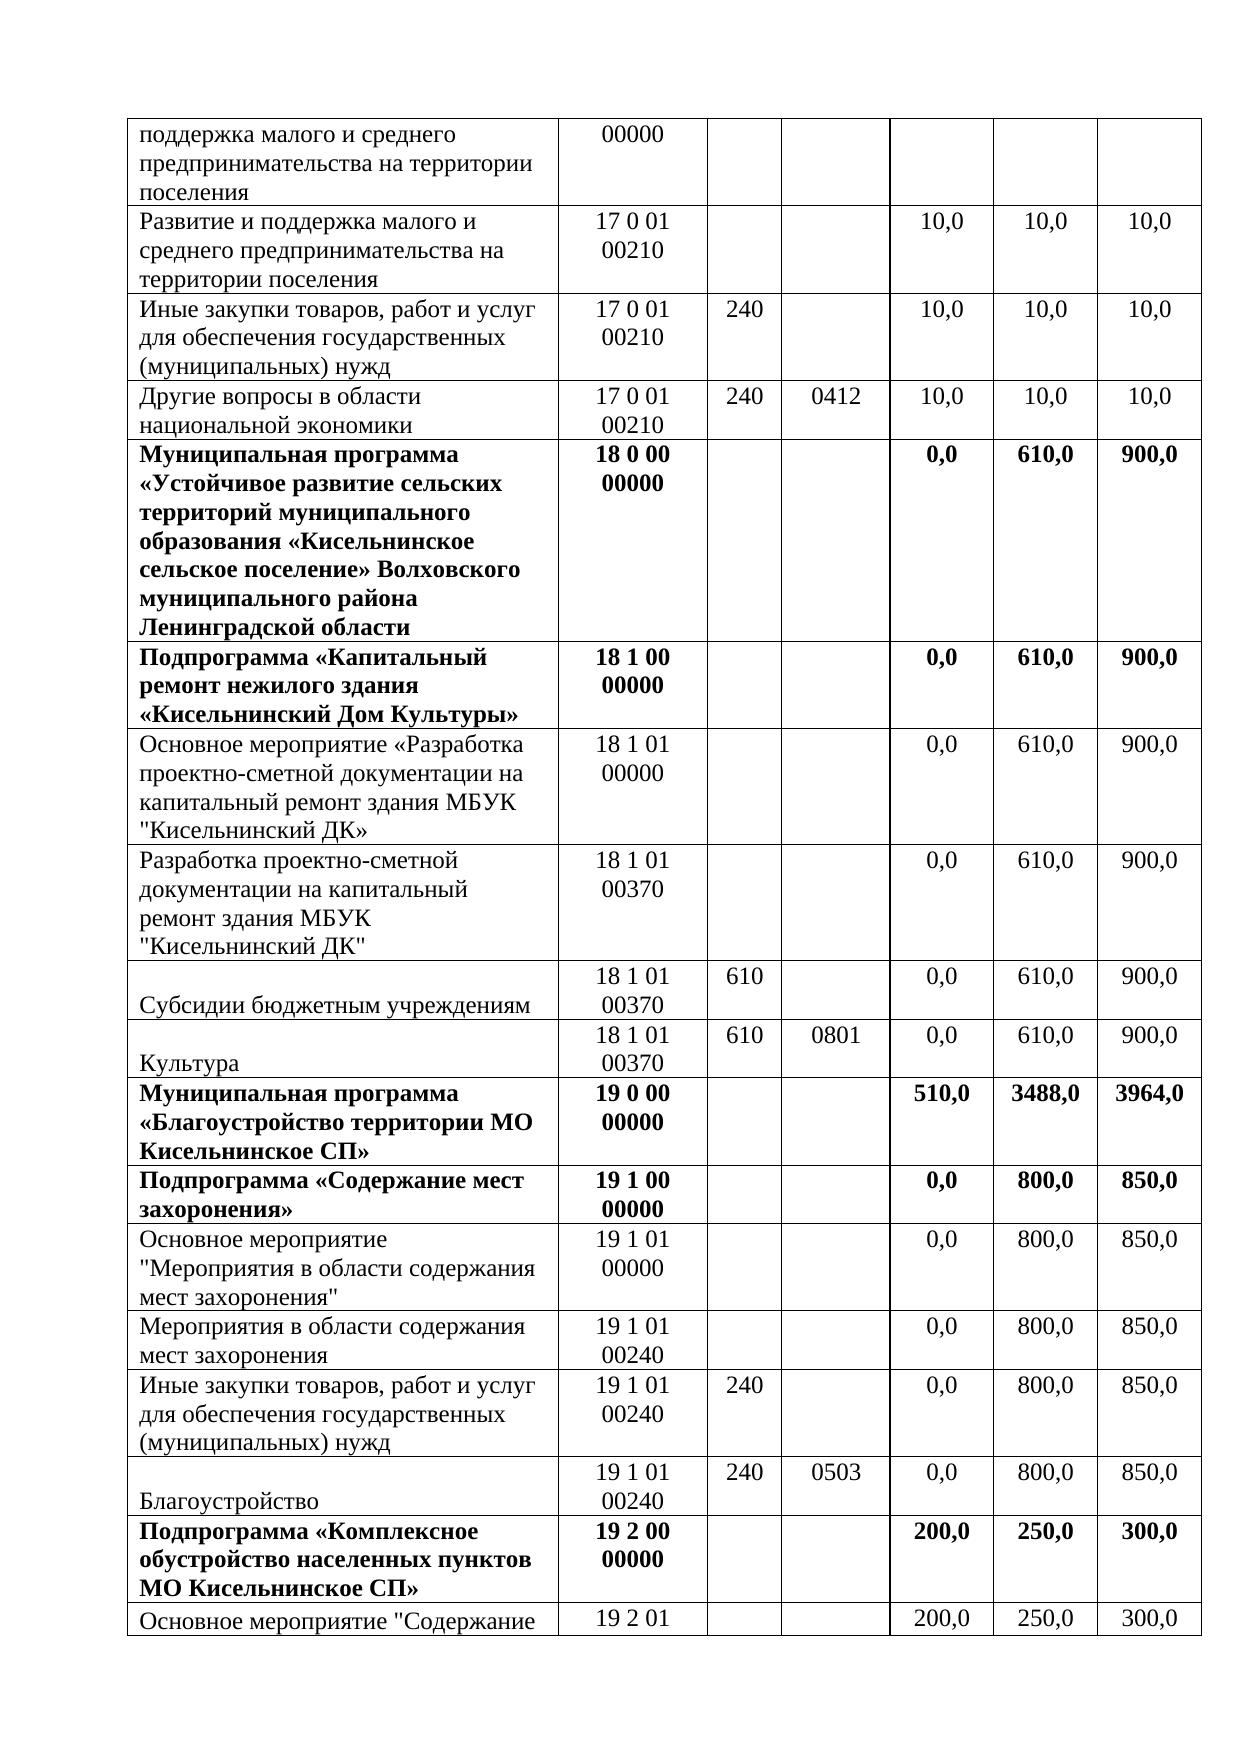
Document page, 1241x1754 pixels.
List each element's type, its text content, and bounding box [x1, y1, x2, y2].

table_cell [782, 1078, 889, 1164]
table_cell 900,0 [1098, 642, 1201, 728]
table_cell [782, 1516, 889, 1602]
table_cell 900,0 [1098, 845, 1201, 960]
table_cell [708, 1078, 781, 1164]
table_cell 610,0 [994, 1020, 1097, 1077]
table_cell 18 0 00 00000 [559, 440, 707, 641]
table_cell 900,0 [1098, 961, 1201, 1019]
table_cell 240 [708, 381, 781, 438]
table_cell Благоустройство [128, 1457, 558, 1515]
table_cell 610 [708, 1020, 781, 1077]
table_cell Основное мероприятие «Разработка проектно-сметной документации на капитальный ремонт здания МБУК "Кисельнинский ДК» [128, 729, 558, 844]
table_cell 0,0 [891, 729, 993, 844]
table_cell Разработка проектно-сметной документации на капитальный ремонт здания МБУК "Кисельнинский ДК" [128, 845, 558, 960]
table_cell Подпрограмма «Капитальный ремонт нежилого здания «Кисельнинский Дом Культуры» [128, 642, 558, 728]
table_cell 17 0 01 00210 [559, 294, 707, 380]
table_cell [782, 1166, 889, 1223]
table_cell [708, 1166, 781, 1223]
table_cell 300,0 [1098, 1603, 1201, 1635]
table_cell 18 1 00 00000 [559, 642, 707, 728]
table_cell 0,0 [891, 1457, 993, 1515]
table_cell 18 1 01 00370 [559, 961, 707, 1019]
table_cell Иные закупки товаров, работ и услуг для обеспечения государственных (муниципальных) нужд [128, 294, 558, 380]
table_cell 610,0 [994, 961, 1097, 1019]
table_cell Муниципальная программа «Устойчивое развитие сельских территорий муниципального образования «Кисельнинское сельское поселение» Волховского муниципального района Ленинградской области [128, 440, 558, 641]
table_cell 850,0 [1098, 1311, 1201, 1369]
table_cell 19 1 00 00000 [559, 1166, 707, 1223]
table_cell 10,0 [1098, 381, 1201, 438]
table_cell 240 [708, 1370, 781, 1456]
table_cell 900,0 [1098, 440, 1201, 641]
table_cell 240 [708, 294, 781, 380]
table_cell 850,0 [1098, 1457, 1201, 1515]
table_cell 17 0 01 00210 [559, 381, 707, 438]
table_cell 850,0 [1098, 1166, 1201, 1223]
table_cell 610,0 [994, 845, 1097, 960]
table_cell 10,0 [994, 206, 1097, 293]
table_cell Основное мероприятие "Мероприятия в области содержания мест захоронения" [128, 1224, 558, 1310]
table_cell 19 2 00 00000 [559, 1516, 707, 1602]
table_cell Подпрограмма «Комплексное обустройство населенных пунктов МО Кисельнинское СП» [128, 1516, 558, 1602]
table_cell [782, 1224, 889, 1310]
table_cell 610,0 [994, 729, 1097, 844]
table_cell 0801 [782, 1020, 889, 1077]
table_cell [708, 729, 781, 844]
table_cell [782, 206, 889, 293]
table_cell 800,0 [994, 1166, 1097, 1223]
table_cell 300,0 [1098, 1516, 1201, 1602]
table_cell [782, 294, 889, 380]
table_cell Муниципальная программа «Благоустройство территории МО Кисельнинское СП» [128, 1078, 558, 1164]
table_cell поддержка малого и среднего предпринимательства на территории поселения [128, 119, 558, 205]
table_cell [782, 1370, 889, 1456]
table_cell 19 0 00 00000 [559, 1078, 707, 1164]
table_cell [782, 961, 889, 1019]
table_cell 510,0 [891, 1078, 993, 1164]
table_cell 10,0 [1098, 294, 1201, 380]
table_cell [708, 845, 781, 960]
table_cell Мероприятия в области содержания мест захоронения [128, 1311, 558, 1369]
table_cell 0,0 [891, 845, 993, 960]
table_cell [994, 119, 1097, 205]
table_cell 19 1 01 00240 [559, 1311, 707, 1369]
table_cell 17 0 01 00210 [559, 206, 707, 293]
table_cell 0,0 [891, 1224, 993, 1310]
table_cell [782, 642, 889, 728]
table_cell 800,0 [994, 1457, 1097, 1515]
table_cell 0503 [782, 1457, 889, 1515]
table_cell 250,0 [994, 1516, 1097, 1602]
table_cell [782, 845, 889, 960]
table_cell 800,0 [994, 1311, 1097, 1369]
table_cell 900,0 [1098, 729, 1201, 844]
table_cell 19 1 01 00240 [559, 1370, 707, 1456]
table_cell [708, 1516, 781, 1602]
table_cell 3488,0 [994, 1078, 1097, 1164]
table_cell [1098, 119, 1201, 205]
table_cell 10,0 [891, 381, 993, 438]
table_cell [782, 119, 889, 205]
table_cell 10,0 [1098, 206, 1201, 293]
table_cell 610 [708, 961, 781, 1019]
table_cell 10,0 [891, 206, 993, 293]
table_cell 19 1 01 00000 [559, 1224, 707, 1310]
table_cell 200,0 [891, 1516, 993, 1602]
table_cell Другие вопросы в области национальной экономики [128, 381, 558, 438]
table_cell 00000 [559, 119, 707, 205]
table_cell 10,0 [994, 381, 1097, 438]
table_cell [708, 440, 781, 641]
table_cell Культура [128, 1020, 558, 1077]
table_cell 18 1 01 00370 [559, 1020, 707, 1077]
table_cell 900,0 [1098, 1020, 1201, 1077]
table_cell [708, 119, 781, 205]
table_cell 200,0 [891, 1603, 993, 1635]
table_cell 0,0 [891, 1370, 993, 1456]
table_cell [782, 1603, 889, 1635]
table_cell [708, 206, 781, 293]
table_cell [708, 642, 781, 728]
table_cell 0,0 [891, 1311, 993, 1369]
table_cell 850,0 [1098, 1224, 1201, 1310]
table_cell [782, 440, 889, 641]
table_cell 850,0 [1098, 1370, 1201, 1456]
table_cell Развитие и поддержка малого и среднего предпринимательства на территории поселения [128, 206, 558, 293]
table_cell [782, 729, 889, 844]
table_cell 0,0 [891, 1020, 993, 1077]
table_cell 610,0 [994, 440, 1097, 641]
table_cell [891, 119, 993, 205]
table_cell 800,0 [994, 1224, 1097, 1310]
table_cell [708, 1224, 781, 1310]
table_cell Субсидии бюджетным учреждениям [128, 961, 558, 1019]
table_cell 0,0 [891, 440, 993, 641]
table_cell 0412 [782, 381, 889, 438]
table_cell 18 1 01 00000 [559, 729, 707, 844]
table_cell [782, 1311, 889, 1369]
table_cell 250,0 [994, 1603, 1097, 1635]
table_cell 0,0 [891, 961, 993, 1019]
table_cell Иные закупки товаров, работ и услуг для обеспечения государственных (муниципальных) нужд [128, 1370, 558, 1456]
table_cell 800,0 [994, 1370, 1097, 1456]
table_cell Основное мероприятие "Содержание [128, 1603, 558, 1635]
table_cell 10,0 [994, 294, 1097, 380]
table_cell 0,0 [891, 642, 993, 728]
table_cell 18 1 01 00370 [559, 845, 707, 960]
table_cell Подпрограмма «Содержание мест захоронения» [128, 1166, 558, 1223]
table_cell 10,0 [891, 294, 993, 380]
table_cell 240 [708, 1457, 781, 1515]
table_cell [708, 1603, 781, 1635]
table_cell 19 1 01 00240 [559, 1457, 707, 1515]
table_cell 3964,0 [1098, 1078, 1201, 1164]
table_cell 19 2 01 [559, 1603, 707, 1635]
table_cell 0,0 [891, 1166, 993, 1223]
table_cell [708, 1311, 781, 1369]
table_cell 610,0 [994, 642, 1097, 728]
